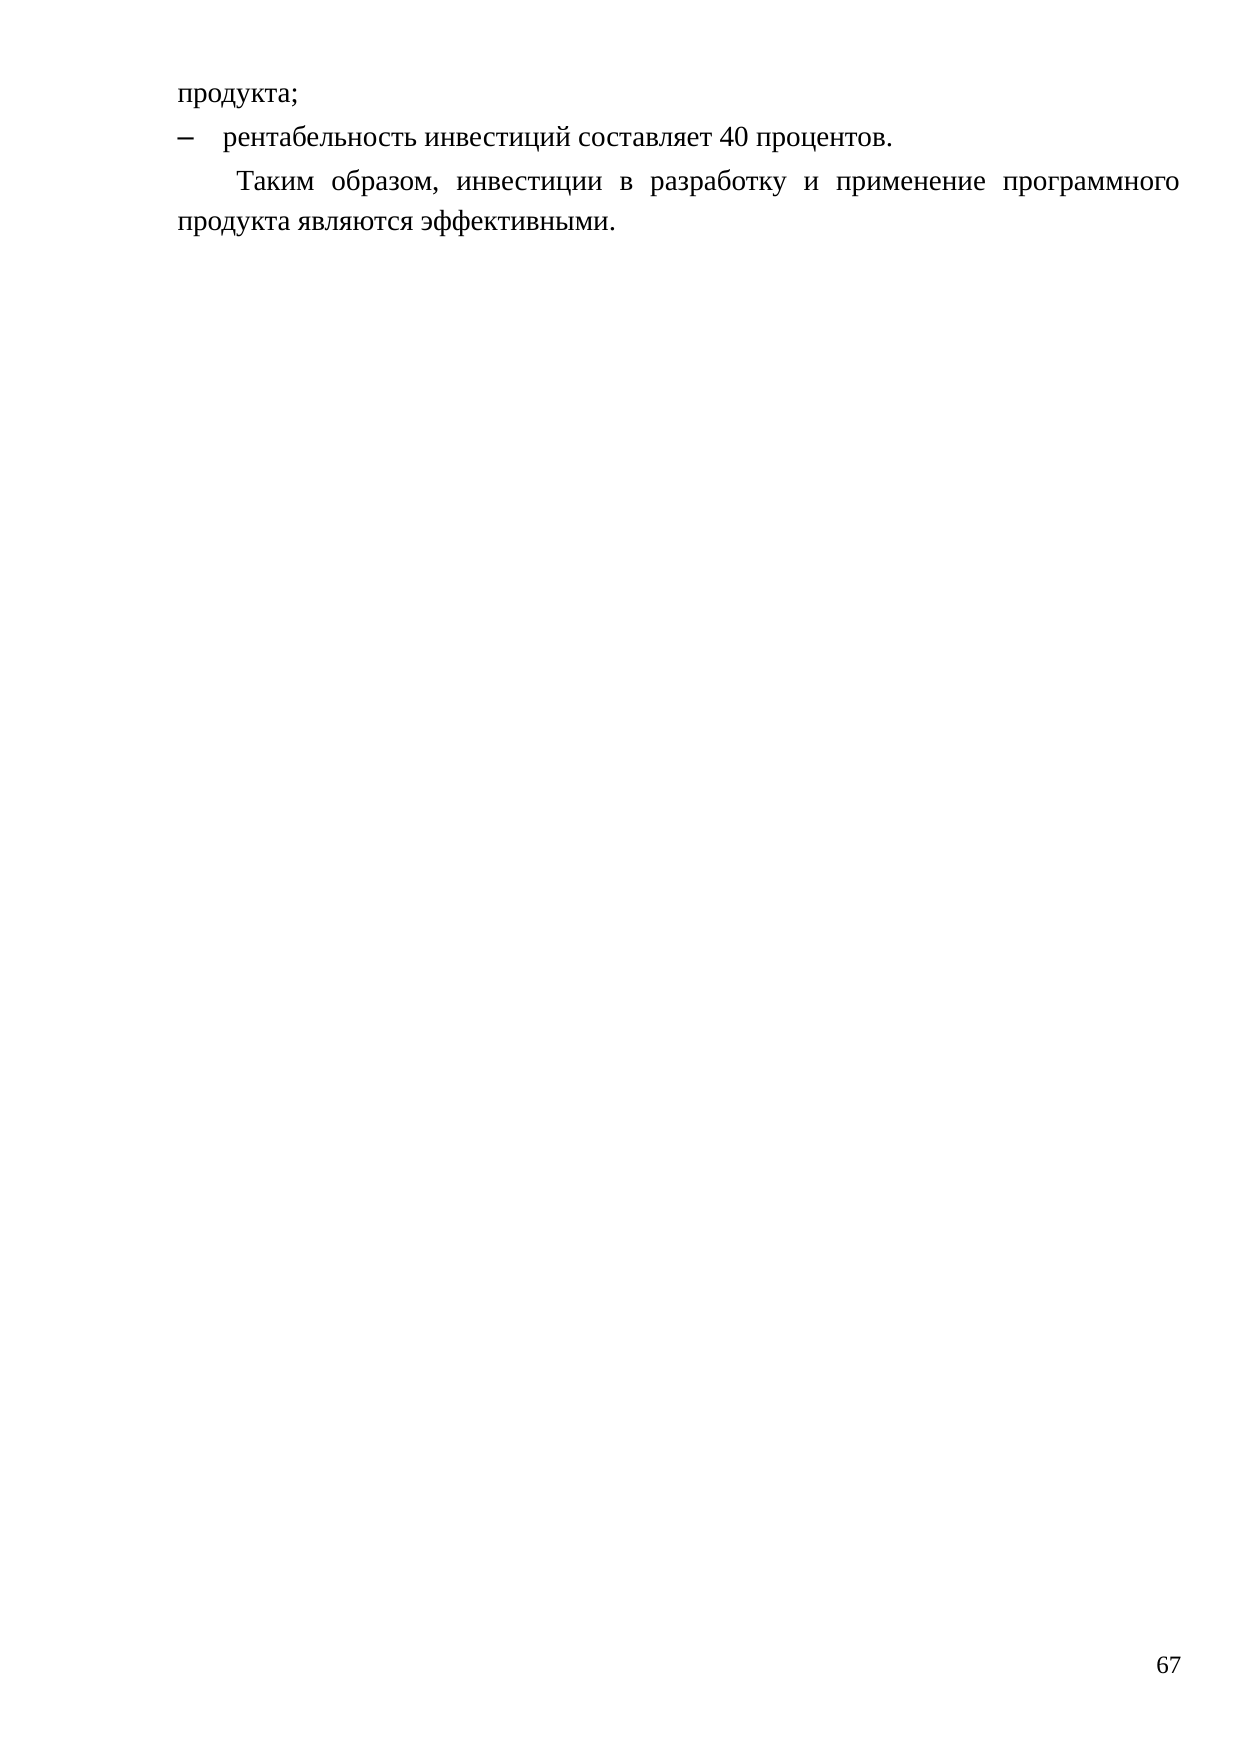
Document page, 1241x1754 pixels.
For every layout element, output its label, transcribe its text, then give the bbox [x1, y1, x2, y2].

list рентабельность инвестиций составляет 40 процентов. [177, 119, 1181, 152]
list продукта; [177, 75, 1181, 108]
text Таким образом, инвестиции в разработку и применение программного продукта являются эффективными. [177, 163, 1181, 237]
